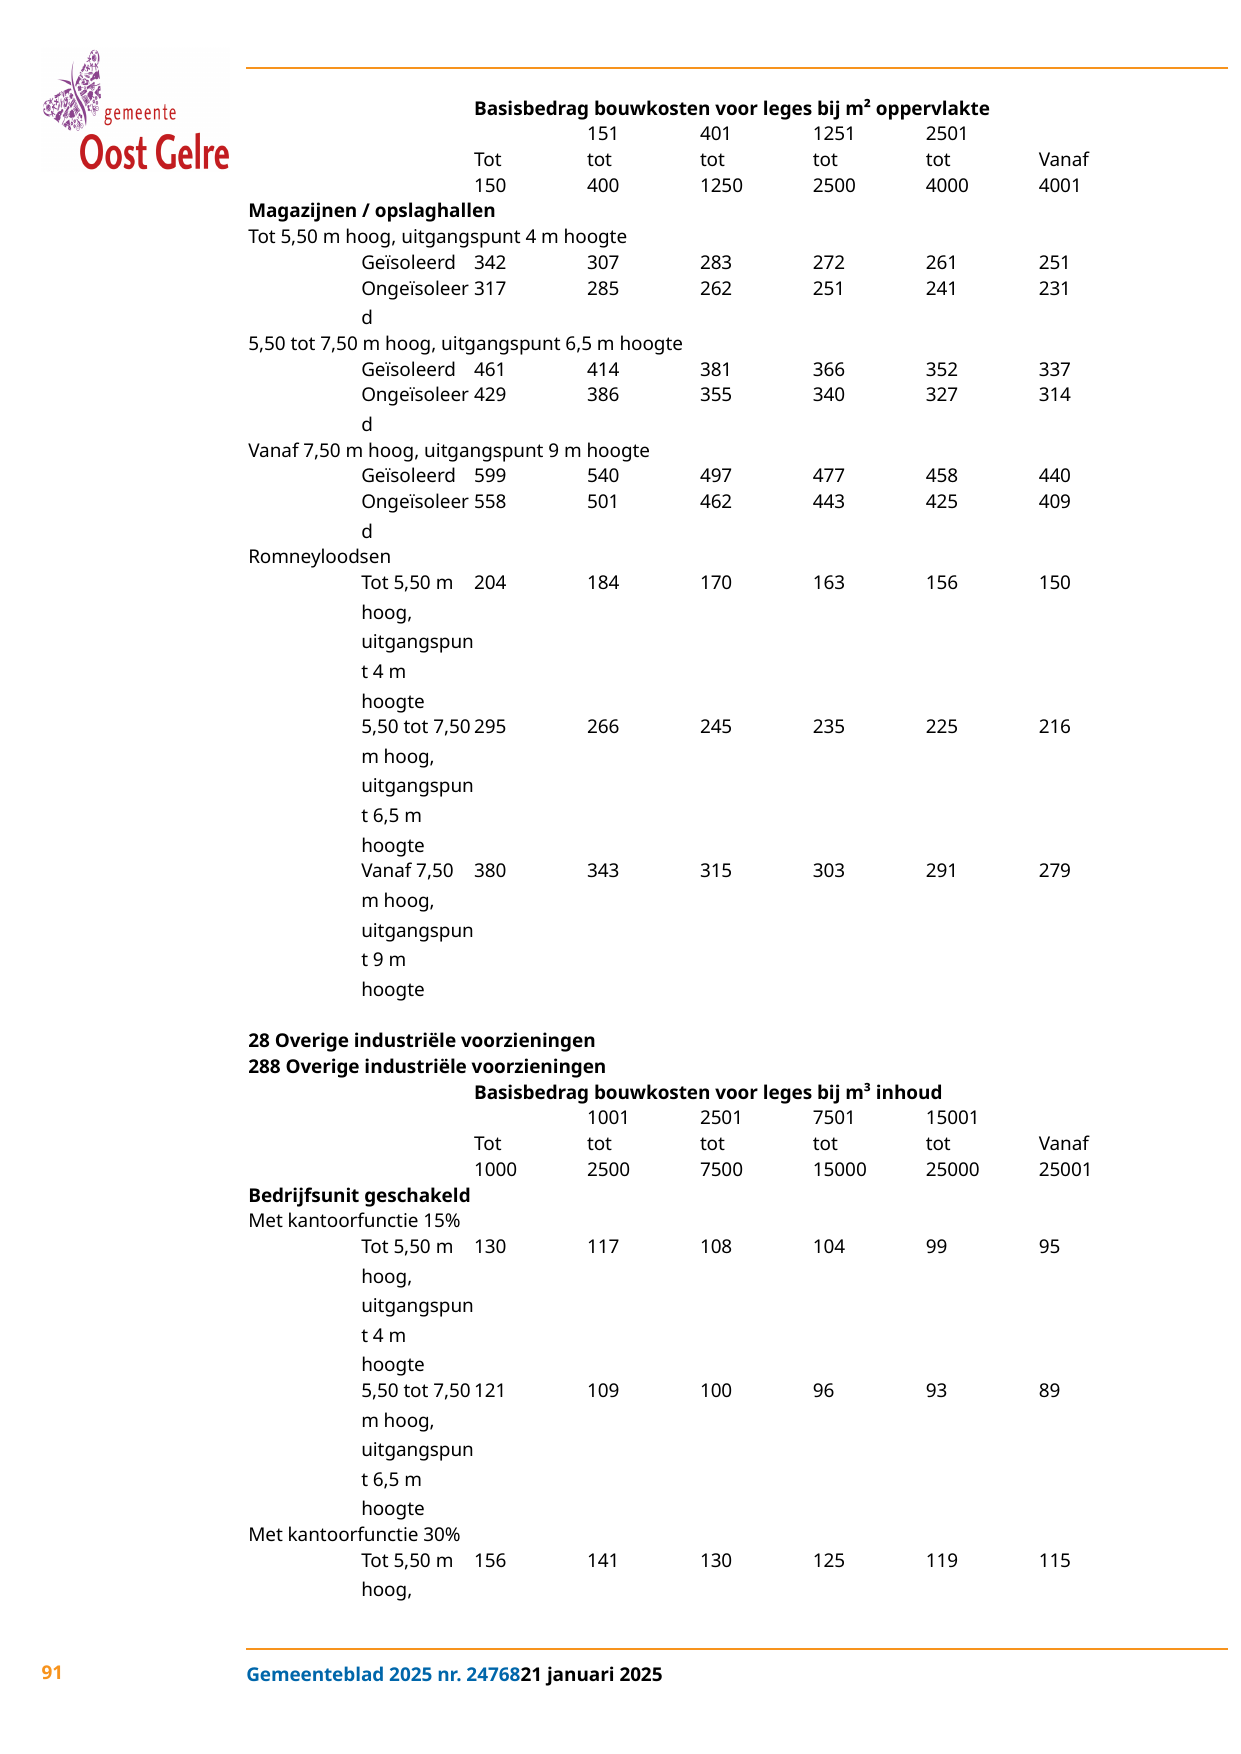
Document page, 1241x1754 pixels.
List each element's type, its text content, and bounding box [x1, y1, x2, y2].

table_cell [700, 1182, 813, 1207]
table_cell 4001 [1039, 172, 1152, 198]
table_cell [248, 1002, 361, 1027]
table_cell [926, 1208, 1038, 1233]
table_cell 462 [700, 489, 813, 544]
table_cell Geïsoleerd [361, 356, 474, 382]
table_cell [926, 1521, 1038, 1547]
table_cell [813, 1053, 926, 1079]
table_cell 307 [587, 249, 700, 275]
table_cell 355 [700, 382, 813, 437]
table_cell [926, 1182, 1038, 1207]
table_cell [813, 1002, 926, 1027]
table_cell 558 [474, 489, 587, 544]
table_cell 2501 [926, 121, 1038, 146]
table_cell 7500 [700, 1156, 813, 1182]
table_cell [361, 95, 474, 121]
table_cell 461 [474, 356, 587, 382]
table_cell [474, 121, 587, 146]
table_cell [248, 172, 361, 198]
table_cell 95 [1039, 1233, 1152, 1377]
table_cell 2500 [813, 172, 926, 198]
table_cell 25000 [926, 1156, 1038, 1182]
table_cell 130 [700, 1547, 813, 1602]
table_cell [248, 1233, 361, 1377]
table_cell 5,50 tot 7,50 m hoog, uitgangspunt 6,5 m hoogte [248, 330, 813, 356]
table_cell [1039, 1079, 1152, 1104]
table_cell 150 [1039, 570, 1152, 713]
table_cell [248, 1156, 361, 1182]
table_cell [926, 1053, 1038, 1079]
table_cell [926, 330, 1038, 356]
table_cell 231 [1039, 275, 1152, 330]
table_cell Geïsoleerd [361, 463, 474, 488]
table_cell Romneyloodsen [248, 544, 474, 569]
table_cell Vanaf [1039, 146, 1152, 172]
table_cell 245 [700, 714, 813, 858]
table_cell [700, 198, 813, 223]
table_cell [926, 1002, 1038, 1027]
table_cell [361, 172, 474, 198]
table_cell [1039, 198, 1152, 223]
table_cell 540 [587, 463, 700, 488]
table_cell 458 [926, 463, 1038, 488]
table_cell 28 Overige industriële voorzieningen [248, 1028, 700, 1053]
table_cell [700, 1053, 813, 1079]
table_cell 272 [813, 249, 926, 275]
table_cell 279 [1039, 858, 1152, 1002]
table_cell [248, 1079, 361, 1104]
table_cell tot [926, 146, 1038, 172]
table_cell [361, 1130, 474, 1156]
table_cell 443 [813, 489, 926, 544]
table_cell tot [587, 146, 700, 172]
table_cell [248, 570, 361, 713]
table_cell [248, 858, 361, 1002]
table_cell 121 [474, 1377, 587, 1521]
table_cell 109 [587, 1377, 700, 1521]
table_cell [813, 1208, 926, 1233]
table_cell 96 [813, 1377, 926, 1521]
table_cell [248, 1130, 361, 1156]
table_cell Met kantoorfunctie 30% [248, 1521, 587, 1547]
table_cell tot [700, 1130, 813, 1156]
table_cell 15000 [813, 1156, 926, 1182]
table_cell 225 [926, 714, 1038, 858]
table_cell 342 [474, 249, 587, 275]
table_cell [587, 1521, 700, 1547]
table_cell Tot 5,50 m hoog, uitgangspunt 4 m hoogte [248, 224, 813, 249]
table_cell [587, 544, 700, 569]
table_cell 599 [474, 463, 587, 488]
table_cell 366 [813, 356, 926, 382]
table_cell 497 [700, 463, 813, 488]
table_cell [1039, 1208, 1152, 1233]
table_cell [1039, 224, 1152, 249]
table_cell 400 [587, 172, 700, 198]
table_cell 156 [926, 570, 1038, 713]
table_cell 440 [1039, 463, 1152, 488]
table_cell 163 [813, 570, 926, 713]
table_cell [700, 1208, 813, 1233]
table_cell [248, 1377, 361, 1521]
table_cell [361, 146, 474, 172]
table_cell [248, 382, 361, 437]
table_cell Basisbedrag bouwkosten voor leges bij m² oppervlakte [474, 95, 1152, 121]
table_cell Ongeïsoleerd [361, 275, 474, 330]
table_cell [587, 198, 700, 223]
table_cell 409 [1039, 489, 1152, 544]
table_cell [361, 1079, 474, 1104]
table_cell [813, 224, 926, 249]
table_cell [361, 121, 474, 146]
table_cell [248, 275, 361, 330]
table_cell [1039, 1002, 1152, 1027]
table_cell 99 [926, 1233, 1038, 1377]
table_cell 340 [813, 382, 926, 437]
table_cell [1039, 1521, 1152, 1547]
table_cell Ongeïsoleerd [361, 489, 474, 544]
table_cell 501 [587, 489, 700, 544]
table_cell 93 [926, 1377, 1038, 1521]
table_cell [1039, 1182, 1152, 1207]
table_cell 285 [587, 275, 700, 330]
table_cell 130 [474, 1233, 587, 1377]
table_cell [1039, 1105, 1152, 1130]
table_cell 150 [474, 172, 587, 198]
table_cell [587, 1002, 700, 1027]
table_cell 89 [1039, 1377, 1152, 1521]
table_cell 386 [587, 382, 700, 437]
table_cell [361, 1156, 474, 1182]
table_cell 414 [587, 356, 700, 382]
table_cell [926, 1028, 1038, 1053]
table_cell 235 [813, 714, 926, 858]
table_cell [926, 198, 1038, 223]
table_cell 104 [813, 1233, 926, 1377]
table_cell [474, 544, 587, 569]
table_cell 141 [587, 1547, 700, 1602]
table_cell 115 [1039, 1547, 1152, 1602]
table_cell [587, 1208, 700, 1233]
table_cell 283 [700, 249, 813, 275]
table_cell 251 [813, 275, 926, 330]
table_cell 261 [926, 249, 1038, 275]
table_cell [813, 1521, 926, 1547]
table_cell [1039, 437, 1152, 463]
table_cell [700, 544, 813, 569]
table_cell 317 [474, 275, 587, 330]
table_cell [248, 249, 361, 275]
table_cell 429 [474, 382, 587, 437]
table_cell [926, 224, 1038, 249]
table_cell Tot 5,50 m hoog, uitgangspunt 4 m hoogte [361, 570, 474, 713]
table_cell 2501 [700, 1105, 813, 1130]
table_cell tot [926, 1130, 1038, 1156]
table_cell [248, 95, 361, 121]
table_cell tot [813, 146, 926, 172]
table_cell 184 [587, 570, 700, 713]
table_cell Geïsoleerd [361, 249, 474, 275]
table_cell 327 [926, 382, 1038, 437]
table_cell 241 [926, 275, 1038, 330]
table_cell 108 [700, 1233, 813, 1377]
table_cell 477 [813, 463, 926, 488]
table_cell Vanaf 7,50 m hoog, uitgangspunt 9 m hoogte [248, 437, 813, 463]
table_cell [813, 1182, 926, 1207]
table_cell [1039, 1053, 1152, 1079]
table_cell [248, 463, 361, 488]
table_cell [700, 1002, 813, 1027]
table_cell [926, 544, 1038, 569]
table_cell [248, 1547, 361, 1602]
table_cell [813, 437, 926, 463]
table_cell 303 [813, 858, 926, 1002]
table_cell Met kantoorfunctie 15% [248, 1208, 587, 1233]
table_cell 288 Overige industriële voorzieningen [248, 1053, 700, 1079]
table_cell 117 [587, 1233, 700, 1377]
table_cell 7501 [813, 1105, 926, 1130]
table_cell [700, 1521, 813, 1547]
table_cell 25001 [1039, 1156, 1152, 1182]
table_cell 2500 [587, 1156, 700, 1182]
table_cell 315 [700, 858, 813, 1002]
table_cell tot [813, 1130, 926, 1156]
table_cell [248, 356, 361, 382]
table_cell 216 [1039, 714, 1152, 858]
table_cell Tot 5,50 m hoog, [361, 1547, 474, 1602]
table_cell [474, 1105, 587, 1130]
table_cell Vanaf [1039, 1130, 1152, 1156]
table_cell 352 [926, 356, 1038, 382]
table_cell [1039, 330, 1152, 356]
table_cell [248, 146, 361, 172]
table_cell Ongeïsoleerd [361, 382, 474, 437]
table_cell Tot 5,50 m hoog, uitgangspunt 4 m hoogte [361, 1233, 474, 1377]
table_cell [813, 330, 926, 356]
table_cell 5,50 tot 7,50 m hoog, uitgangspunt 6,5 m hoogte [361, 714, 474, 858]
table_cell 15001 [926, 1105, 1038, 1130]
table_cell Bedrijfsunit geschakeld [248, 1182, 587, 1207]
table_cell Vanaf 7,50 m hoog, uitgangspunt 9 m hoogte [361, 858, 474, 1002]
table_cell [700, 1028, 813, 1053]
table_cell 1251 [813, 121, 926, 146]
table_cell [813, 198, 926, 223]
table_cell 262 [700, 275, 813, 330]
table_cell 295 [474, 714, 587, 858]
table_cell 251 [1039, 249, 1152, 275]
table_cell [361, 1105, 474, 1130]
table_cell [248, 121, 361, 146]
table_cell 119 [926, 1547, 1038, 1602]
table_cell 100 [700, 1377, 813, 1521]
table_cell tot [587, 1130, 700, 1156]
table_cell [248, 489, 361, 544]
table_cell Magazijnen / opslaghallen [248, 198, 587, 223]
table_cell 337 [1039, 356, 1152, 382]
table_cell [1039, 544, 1152, 569]
table_cell 1001 [587, 1105, 700, 1130]
table_cell 151 [587, 121, 700, 146]
table_cell [587, 1182, 700, 1207]
table_cell 401 [700, 121, 813, 146]
table_cell Tot [474, 146, 587, 172]
table_cell [926, 437, 1038, 463]
table_cell [474, 1002, 587, 1027]
table_cell [248, 1105, 361, 1130]
table_cell 1250 [700, 172, 813, 198]
table_cell 425 [926, 489, 1038, 544]
picture [41, 47, 231, 172]
table_cell 266 [587, 714, 700, 858]
table_cell [1039, 1028, 1152, 1053]
table_cell 381 [700, 356, 813, 382]
table_cell 170 [700, 570, 813, 713]
table_cell [813, 1028, 926, 1053]
table_cell 204 [474, 570, 587, 713]
table_cell 125 [813, 1547, 926, 1602]
table_cell 314 [1039, 382, 1152, 437]
table_cell 380 [474, 858, 587, 1002]
table_cell Tot [474, 1130, 587, 1156]
table_cell 1000 [474, 1156, 587, 1182]
table_cell [248, 714, 361, 858]
table_cell [361, 1002, 474, 1027]
table_cell 343 [587, 858, 700, 1002]
table_cell Basisbedrag bouwkosten voor leges bij m³ inhoud [474, 1079, 1038, 1104]
table_cell [813, 544, 926, 569]
table_cell 156 [474, 1547, 587, 1602]
table_cell 4000 [926, 172, 1038, 198]
table_cell [1039, 121, 1152, 146]
table_cell 5,50 tot 7,50 m hoog, uitgangspunt 6,5 m hoogte [361, 1377, 474, 1521]
table_cell tot [700, 146, 813, 172]
table_cell 291 [926, 858, 1038, 1002]
